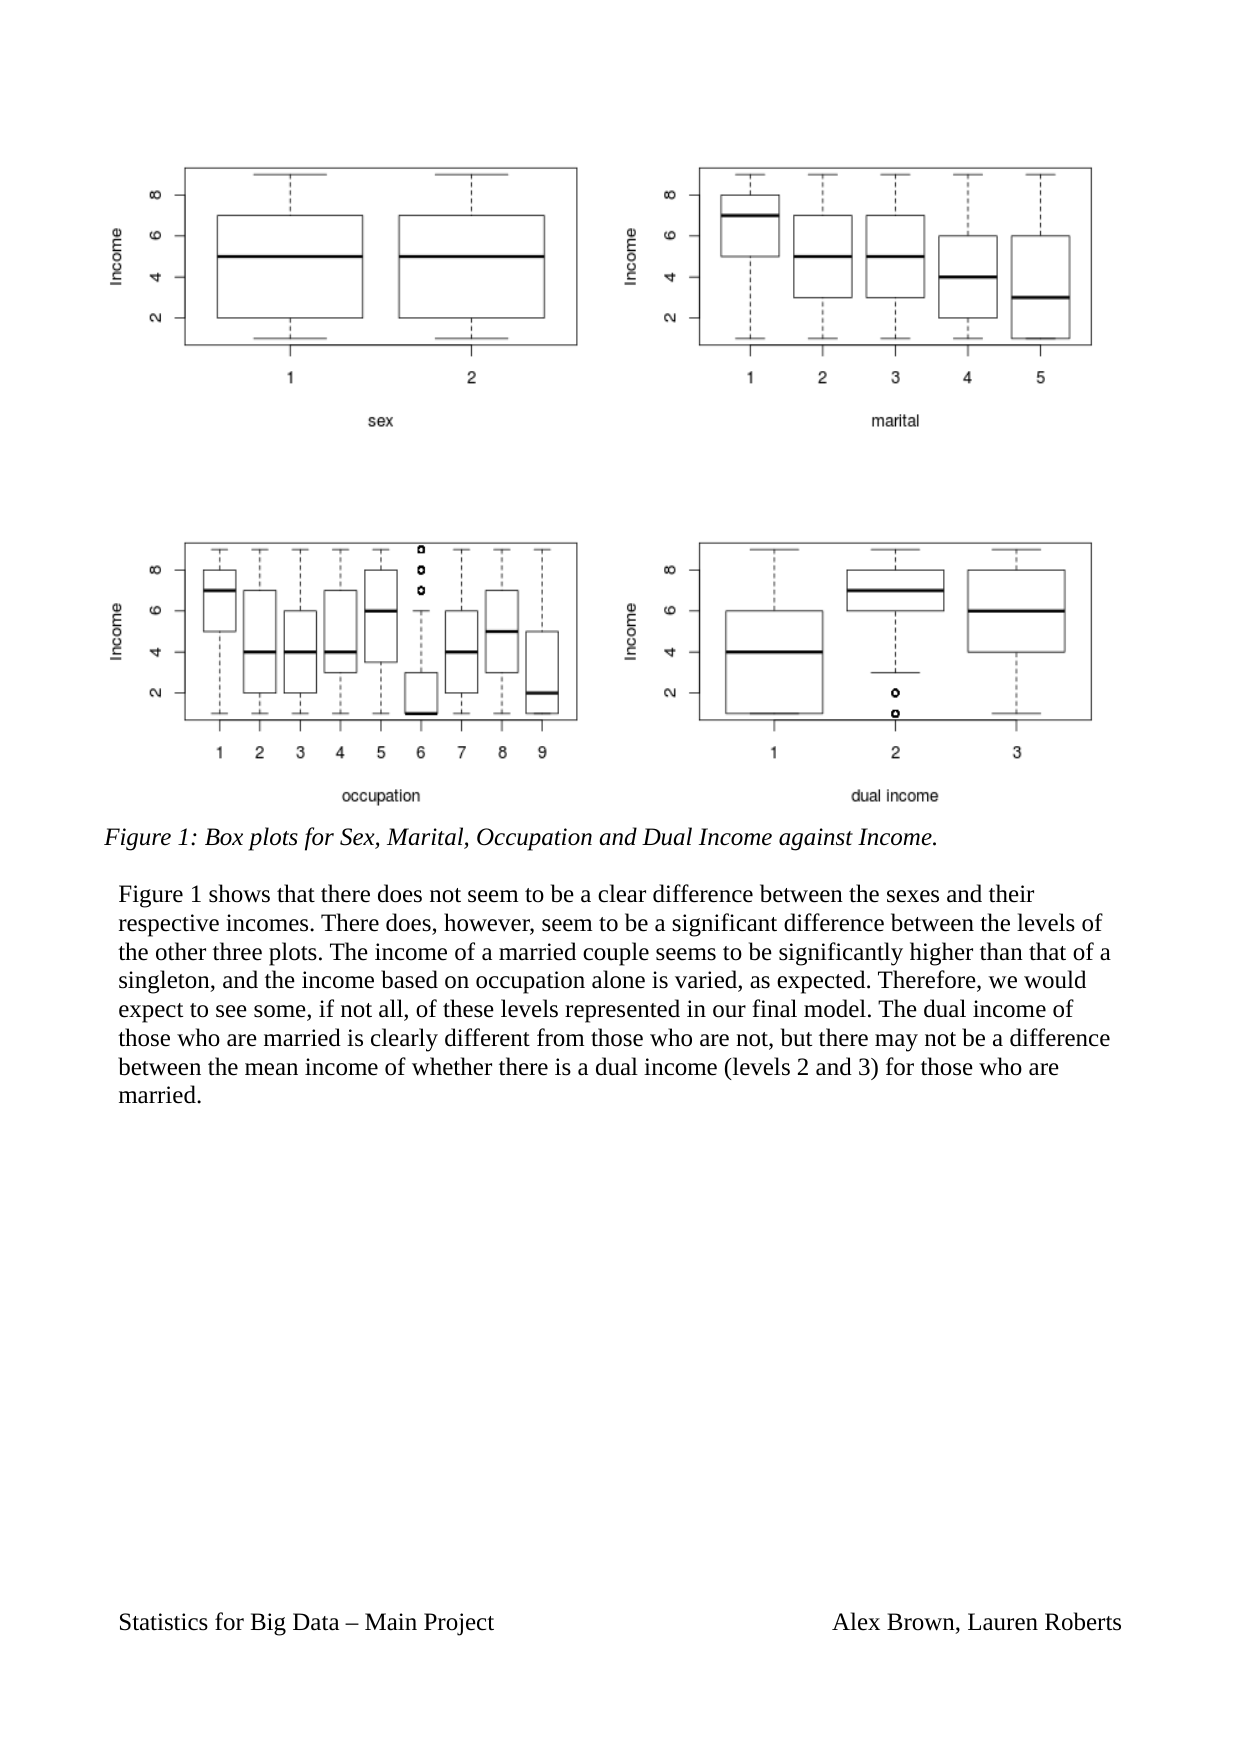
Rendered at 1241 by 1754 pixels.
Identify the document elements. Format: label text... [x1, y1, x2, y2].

picture [104, 149, 1108, 822]
text Figure 1 shows that there does not seem to be a clear difference between the sexes and their respective incomes. There does, however, seem to be a significant difference between the levels of the other three plots. The income of a married couple seems to be significantly higher than that of a singleton, and the income based on occupation alone is varied, as expected. Therefore, we would expect to see some, if not all, of these levels represented in our final model. The dual income of those who are married is clearly different from those who are not, but there may not be a difference between the mean income of whether there is a dual income (levels 2 and 3) for those who are married. [118, 879, 1122, 1109]
text Figure 1: Box plots for Sex, Marital, Occupation and Dual Income against Income. [104, 822, 1108, 851]
